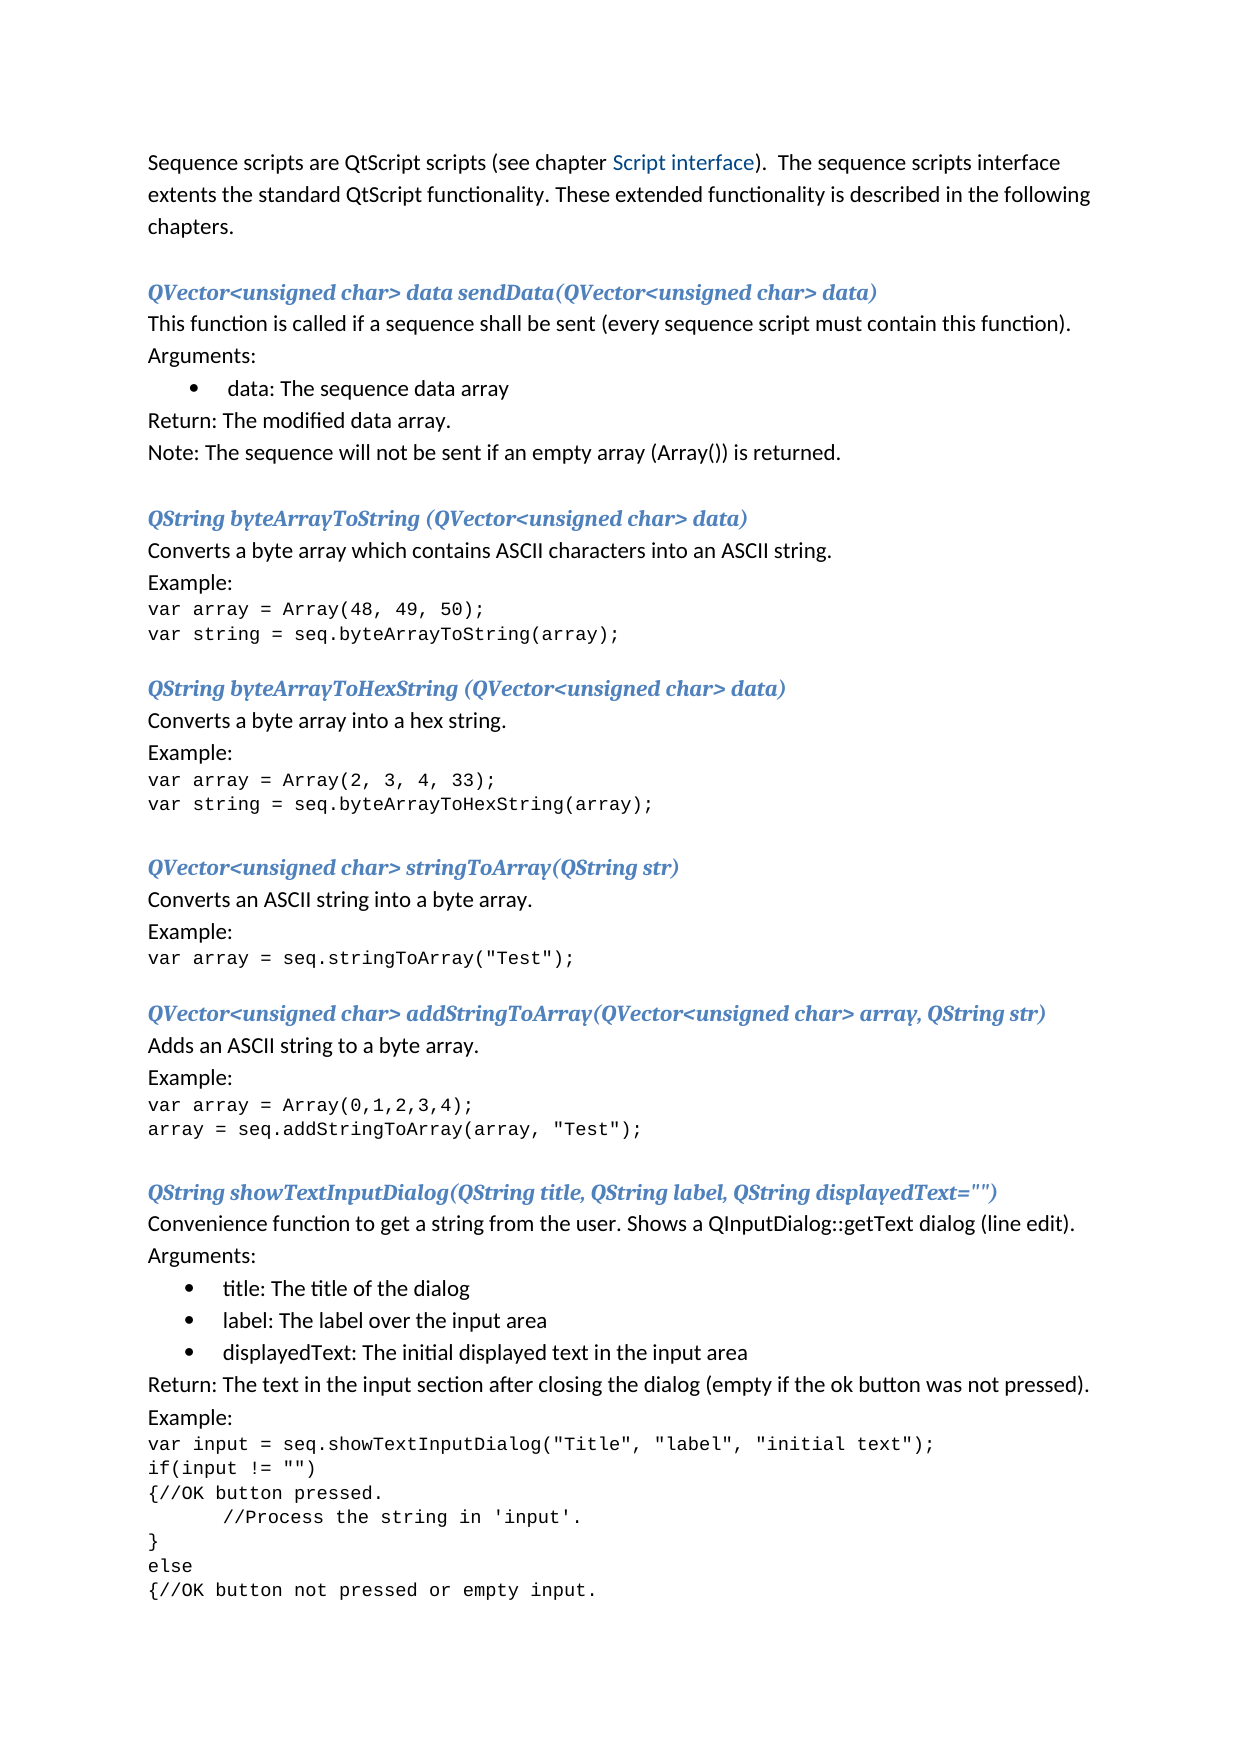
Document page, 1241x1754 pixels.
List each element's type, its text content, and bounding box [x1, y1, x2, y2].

text Arguments: [148, 342, 1093, 370]
subtitle QString showTextInputDialog(QString title, QString label, QString displayedText="") [148, 1179, 1093, 1206]
text {//OK button not pressed or empty input. [148, 1581, 1093, 1602]
text Example: [148, 738, 1093, 767]
subtitle QVector<unsigned char> stringToArray(QString str) [148, 854, 1093, 881]
list label: The label over the input area [185, 1306, 1093, 1334]
text array = seq.addStringToArray(array, "Test"); [148, 1120, 1093, 1141]
text var string = seq.byteArrayToString(array); [148, 624, 1093, 646]
text Note: The sequence will not be sent if an empty array (Array()) is returned. [148, 438, 1093, 466]
text Converts a byte array which contains ASCII characters into an ASCII string. [148, 536, 1093, 564]
text //Process the string in 'input'. [148, 1508, 1093, 1529]
subtitle QVector<unsigned char> data sendData(QVector<unsigned char> data) [148, 279, 1093, 306]
text {//OK button pressed. [148, 1483, 1093, 1505]
text var array = seq.stringToArray("Test"); [148, 949, 1093, 970]
text var input = seq.showTextInputDialog("Title", "label", "initial text"); [148, 1435, 1093, 1456]
text var string = seq.byteArrayToHexString(array); [148, 795, 1093, 816]
text Example: [148, 1063, 1093, 1091]
text Sequence scripts are QtScript scripts (see chapter Script interface). The sequence scripts interface extents the standard QtScript functionality. These extended functionality is described in the following chapters. [148, 148, 1093, 240]
text Convenience function to get a string from the user. Shows a QInputDialog::getText dialog (line edit). [148, 1209, 1093, 1237]
text var array = Array(48, 49, 50); [148, 600, 1093, 621]
text This function is called if a sequence shall be sent (every sequence script must contain this function). [148, 309, 1093, 337]
text Example: [148, 917, 1093, 945]
text var array = Array(0,1,2,3,4); [148, 1095, 1093, 1117]
list data: The sequence data array [190, 374, 1093, 402]
text Converts a byte array into a hex string. [148, 706, 1093, 734]
text Converts an ASCII string into a byte array. [148, 885, 1093, 913]
list title: The title of the dialog [185, 1274, 1093, 1302]
list displayedText: The initial displayed text in the input area [185, 1338, 1093, 1366]
text else [148, 1557, 1093, 1578]
text } [148, 1532, 1093, 1553]
subtitle QVector<unsigned char> addStringToArray(QVector<unsigned char> array, QString str) [148, 1001, 1093, 1027]
text Arguments: [148, 1242, 1093, 1270]
text Return: The text in the input section after closing the dialog (empty if the ok button was not pressed). [148, 1370, 1093, 1398]
text Return: The modified data array. [148, 406, 1093, 434]
subtitle QString byteArrayToString (QVector<unsigned char> data) [148, 506, 1093, 532]
text if(input != "") [148, 1459, 1093, 1480]
text var array = Array(2, 3, 4, 33); [148, 771, 1093, 792]
subtitle QString byteArrayToHexString (QVector<unsigned char> data) [148, 676, 1093, 702]
text Adds an ASCII string to a byte array. [148, 1031, 1093, 1059]
text Example: [148, 1403, 1093, 1431]
text Example: [148, 568, 1093, 596]
